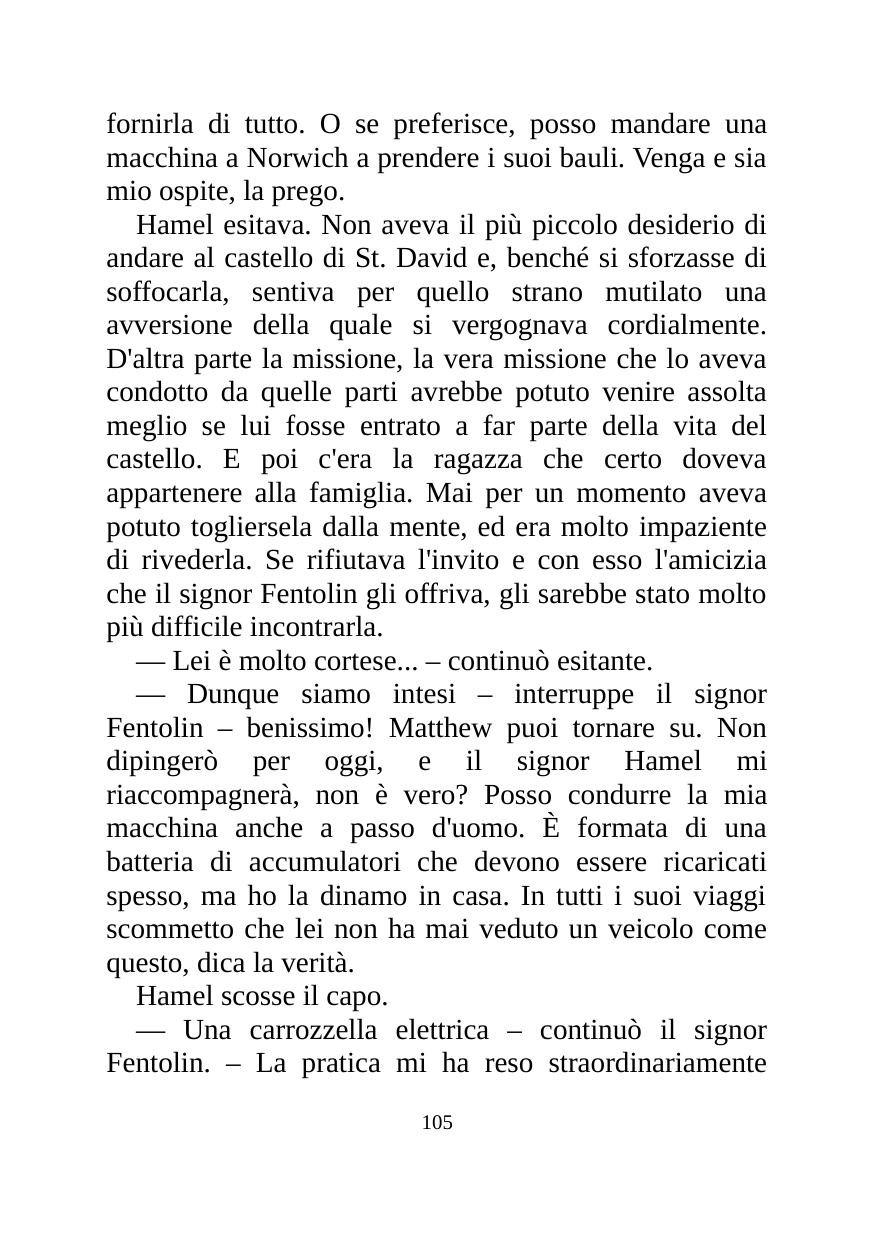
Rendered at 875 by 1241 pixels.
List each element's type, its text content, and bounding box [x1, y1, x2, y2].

text fornirla di tutto. O se preferisce, posso mandare una macchina a Norwich a prendere i suoi bauli. Venga e sia mio ospite, la prego. [106, 106, 768, 207]
text Hamel scosse il capo. [106, 978, 768, 1012]
text — Lei è molto cortese... – continuò esitante. [106, 643, 768, 676]
text — Una carrozzella elettrica – continuò il signor Fentolin. – La pratica mi ha reso straordinariamente [106, 1012, 768, 1079]
text Hamel esitava. Non aveva il più piccolo desiderio di andare al castello di St. David e, benché si sforzasse di soffocarla, sentiva per quello strano mutilato una avversione della quale si vergognava cordialmente. D'altra parte la missione, la vera missione che lo aveva condotto da quelle parti avrebbe potuto venire assolta meglio se lui fosse entrato a far parte della vita del castello. E poi c'era la ragazza che certo doveva appartenere alla famiglia. Mai per un momento aveva potuto togliersela dalla mente, ed era molto impaziente di rivederla. Se rifiutava l'invito e con esso l'amicizia che il signor Fentolin gli offriva, gli sarebbe stato molto più difficile incontrarla. [106, 207, 768, 643]
text — Dunque siamo intesi – interruppe il signor Fentolin – benissimo! Matthew puoi tornare su. Non dipingerò per oggi, e il signor Hamel mi riaccompagnerà, non è vero? Posso condurre la mia macchina anche a passo d'uomo. È formata di una batteria di accumulatori che devono essere ricaricati spesso, ma ho la dinamo in casa. In tutti i suoi viaggi scommetto che lei non ha mai veduto un veicolo come questo, dica la verità. [106, 676, 768, 978]
